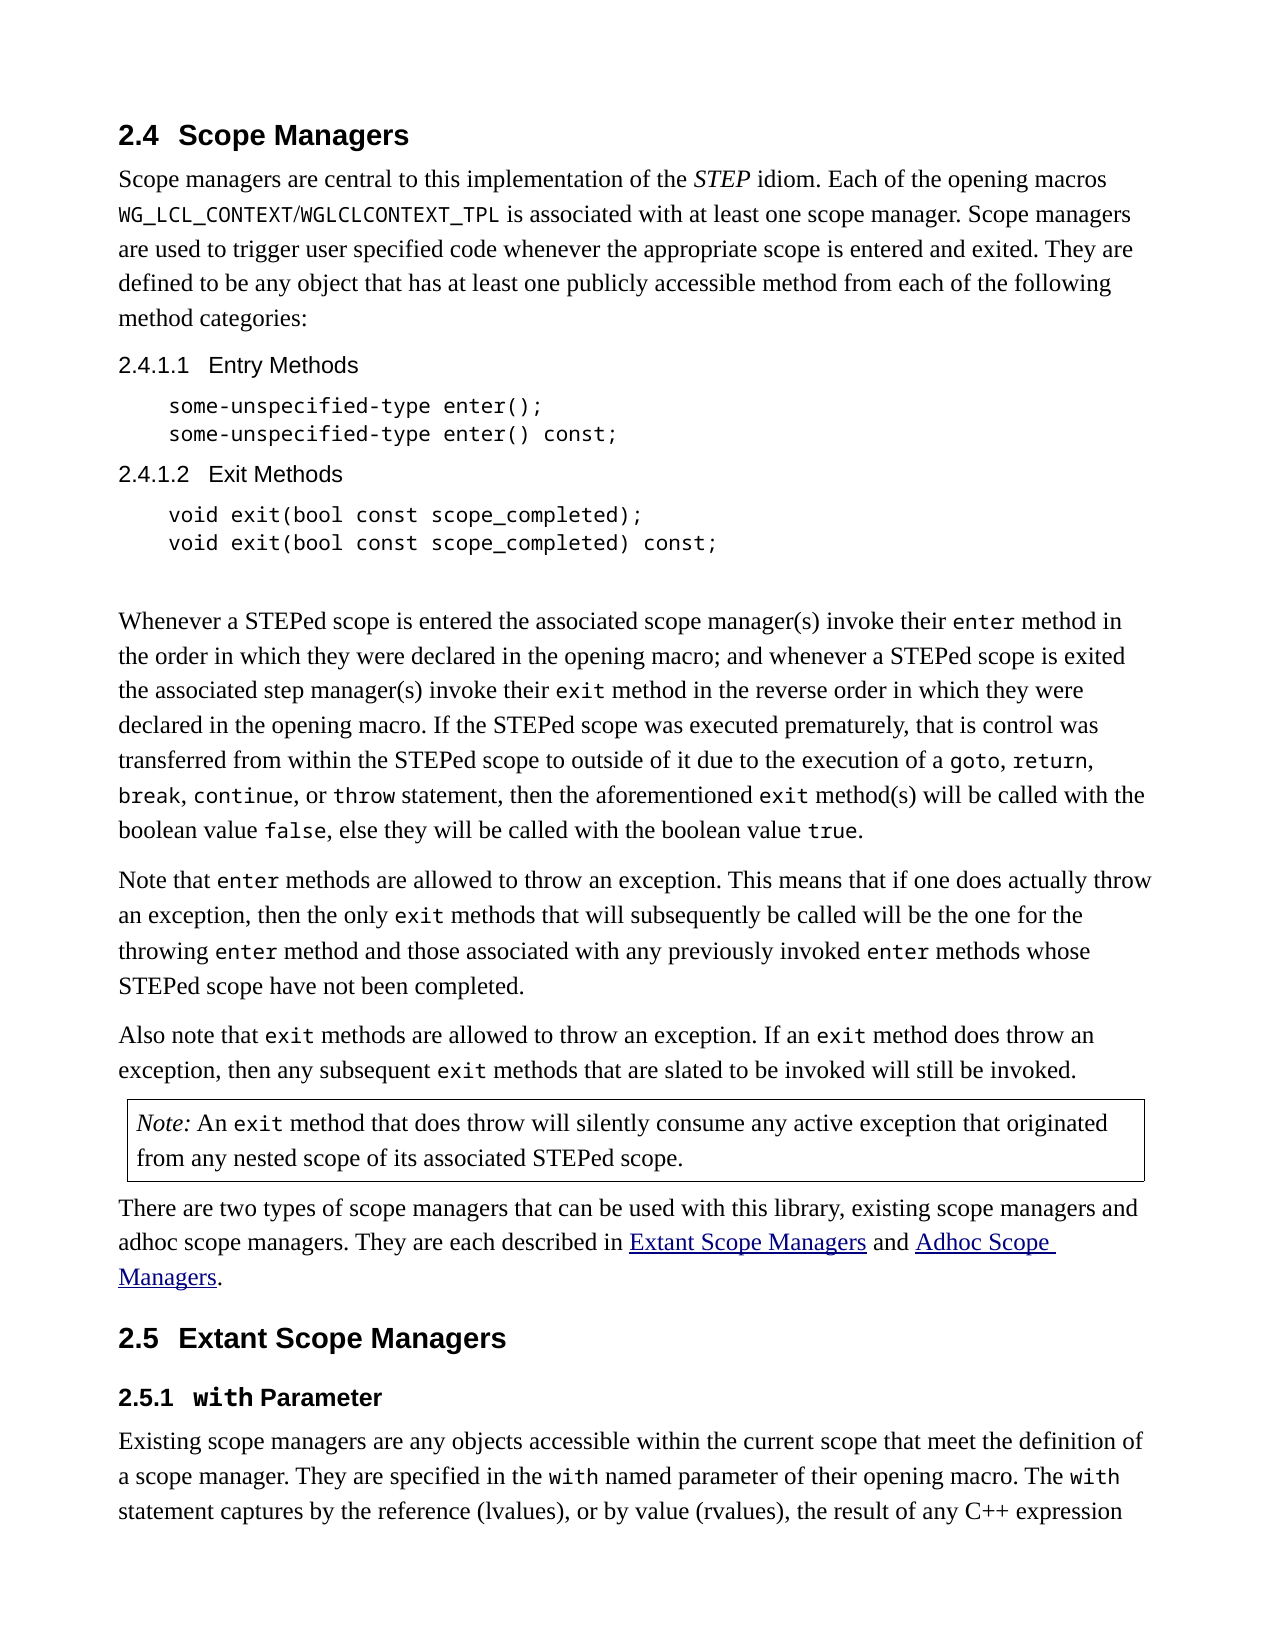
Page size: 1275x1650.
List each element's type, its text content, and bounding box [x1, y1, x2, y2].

text Note that enter methods are allowed to throw an exception. This means that if one does actually throw an exception, then the only exit methods that will subsequently be called will be the one for the throwing enter method and those associated with any previously invoked enter methods whose STEPed scope have not been completed. [118, 865, 1157, 1000]
text Existing scope managers are any objects accessible within the current scope that meet the definition of a scope manager. They are specified in the with named parameter of their opening macro. The with statement captures by the reference (lvalues), or by value (rvalues), the result of any C++ expression [118, 1426, 1157, 1525]
subtitle Scope Managers [118, 118, 1157, 152]
subtitle Extant Scope Managers [118, 1321, 1157, 1355]
subtitle Entry Methods [118, 352, 1157, 379]
subtitle with Parameter [118, 1380, 1157, 1414]
text Note: An exit method that does throw will silently consume any active exception that originated from any nested scope of its associated STEPed scope. [136, 1108, 1135, 1172]
text some-unspecified-type enter() const; [118, 419, 1157, 448]
text There are two types of scope managers that can be used with this library, existing scope managers and adhoc scope managers. They are each described in Extant Scope Managers and Adhoc Scope Managers. [118, 1154, 1157, 1291]
text some-unspecified-type enter(); [118, 391, 1157, 419]
text Scope managers are central to this implementation of the STEP idiom. Each of the opening macros WG_LCL_CONTEXT/WGLCLCONTEXT_TPL is associated with at least one scope manager. Scope managers are used to trigger user specified code whenever the appropriate scope is entered and exited. They are defined to be any object that has at least one publicly accessible method from each of the following method categories: [118, 164, 1157, 332]
text Whenever a STEPed scope is entered the associated scope manager(s) invoke their enter method in the order in which they were declared in the opening macro; and whenever a STEPed scope is exited the associated step manager(s) invoke their exit method in the reverse order in which they were declared in the opening macro. If the STEPed scope was executed prematurely, that is control was transferred from within the STEPed scope to outside of it due to the execution of a goto, return, break, continue, or throw statement, then the aforementioned exit method(s) will be called with the boolean value false, else they will be called with the boolean value true. [118, 606, 1157, 845]
subtitle Exit Methods [118, 461, 1157, 487]
text void exit(bool const scope_completed); [118, 500, 1157, 528]
text void exit(bool const scope_completed) const; [118, 528, 1157, 557]
text Also note that exit methods are allowed to throw an exception. If an exit method does throw an exception, then any subsequent exit methods that are slated to be invoked will still be invoked. [118, 1020, 1157, 1085]
